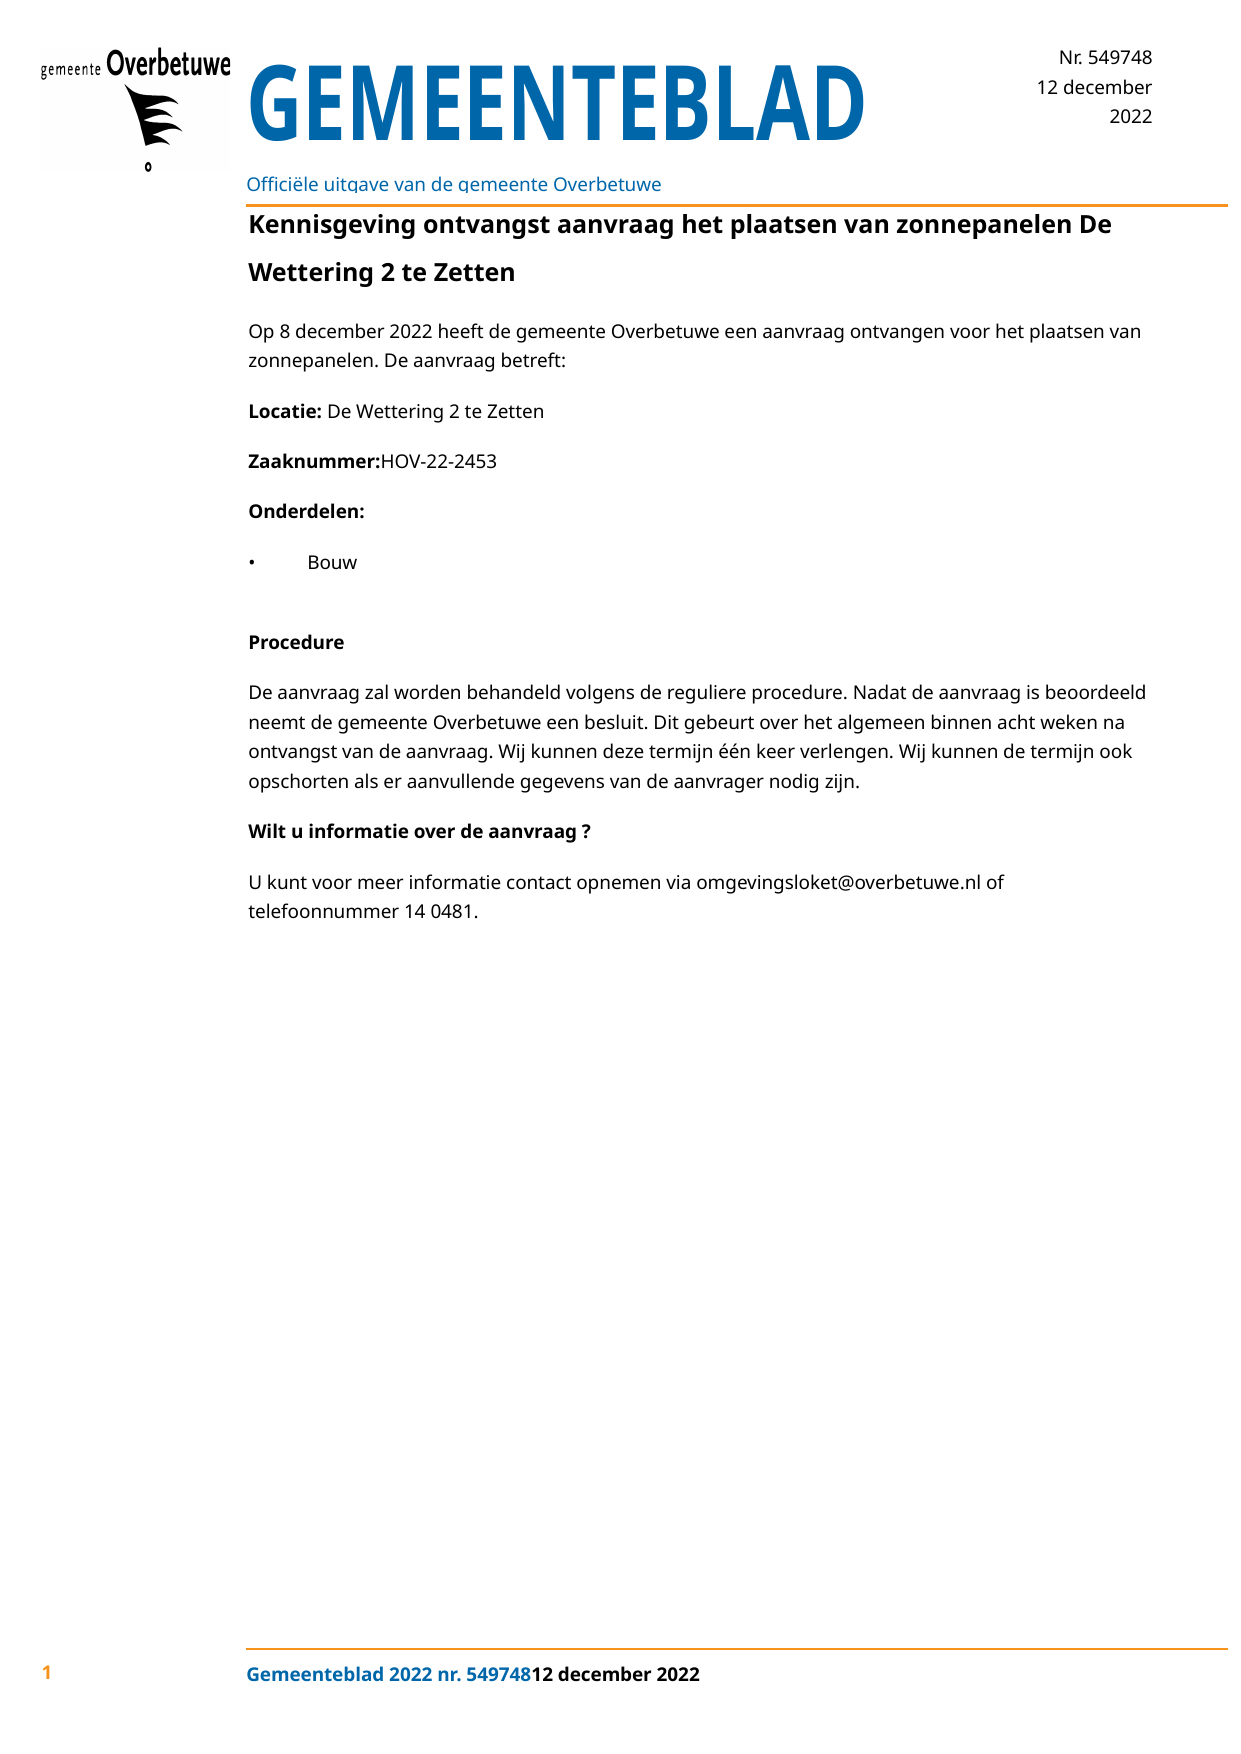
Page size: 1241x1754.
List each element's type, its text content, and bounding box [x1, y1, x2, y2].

text Zaaknummer:HOV-22-2453 [248, 448, 1152, 474]
text Locatie: De Wettering 2 te Zetten [248, 398, 1152, 424]
text De aanvraag zal worden behandeld volgens de reguliere procedure. Nadat de aanvraag is beoordeeld neemt de gemeente Overbetuwe een besluit. Dit gebeurt over het algemeen binnen acht weken na ontvangst van de aanvraag. Wij kunnen deze termijn één keer verlengen. Wij kunnen de termijn ook opschorten als er aanvullende gegevens van de aanvrager nodig zijn. [248, 679, 1152, 794]
picture [41, 47, 231, 172]
text U kunt voor meer informatie contact opnemen via omgevingsloket@overbetuwe.nl of telefoonnummer 14 0481. [248, 869, 1152, 924]
text Onderdelen: [248, 499, 1152, 524]
list Bouw [248, 549, 1152, 575]
text Op 8 december 2022 heeft de gemeente Overbetuwe een aanvraag ontvangen voor het plaatsen van zonnepanelen. De aanvraag betreft: [248, 318, 1152, 373]
text Procedure [248, 629, 1152, 655]
text Wilt u informatie over de aanvraag ? [248, 819, 1152, 844]
text Kennisgeving ontvangst aanvraag het plaatsen van zonnepanelen De Wettering 2 te Zetten [248, 207, 1152, 288]
